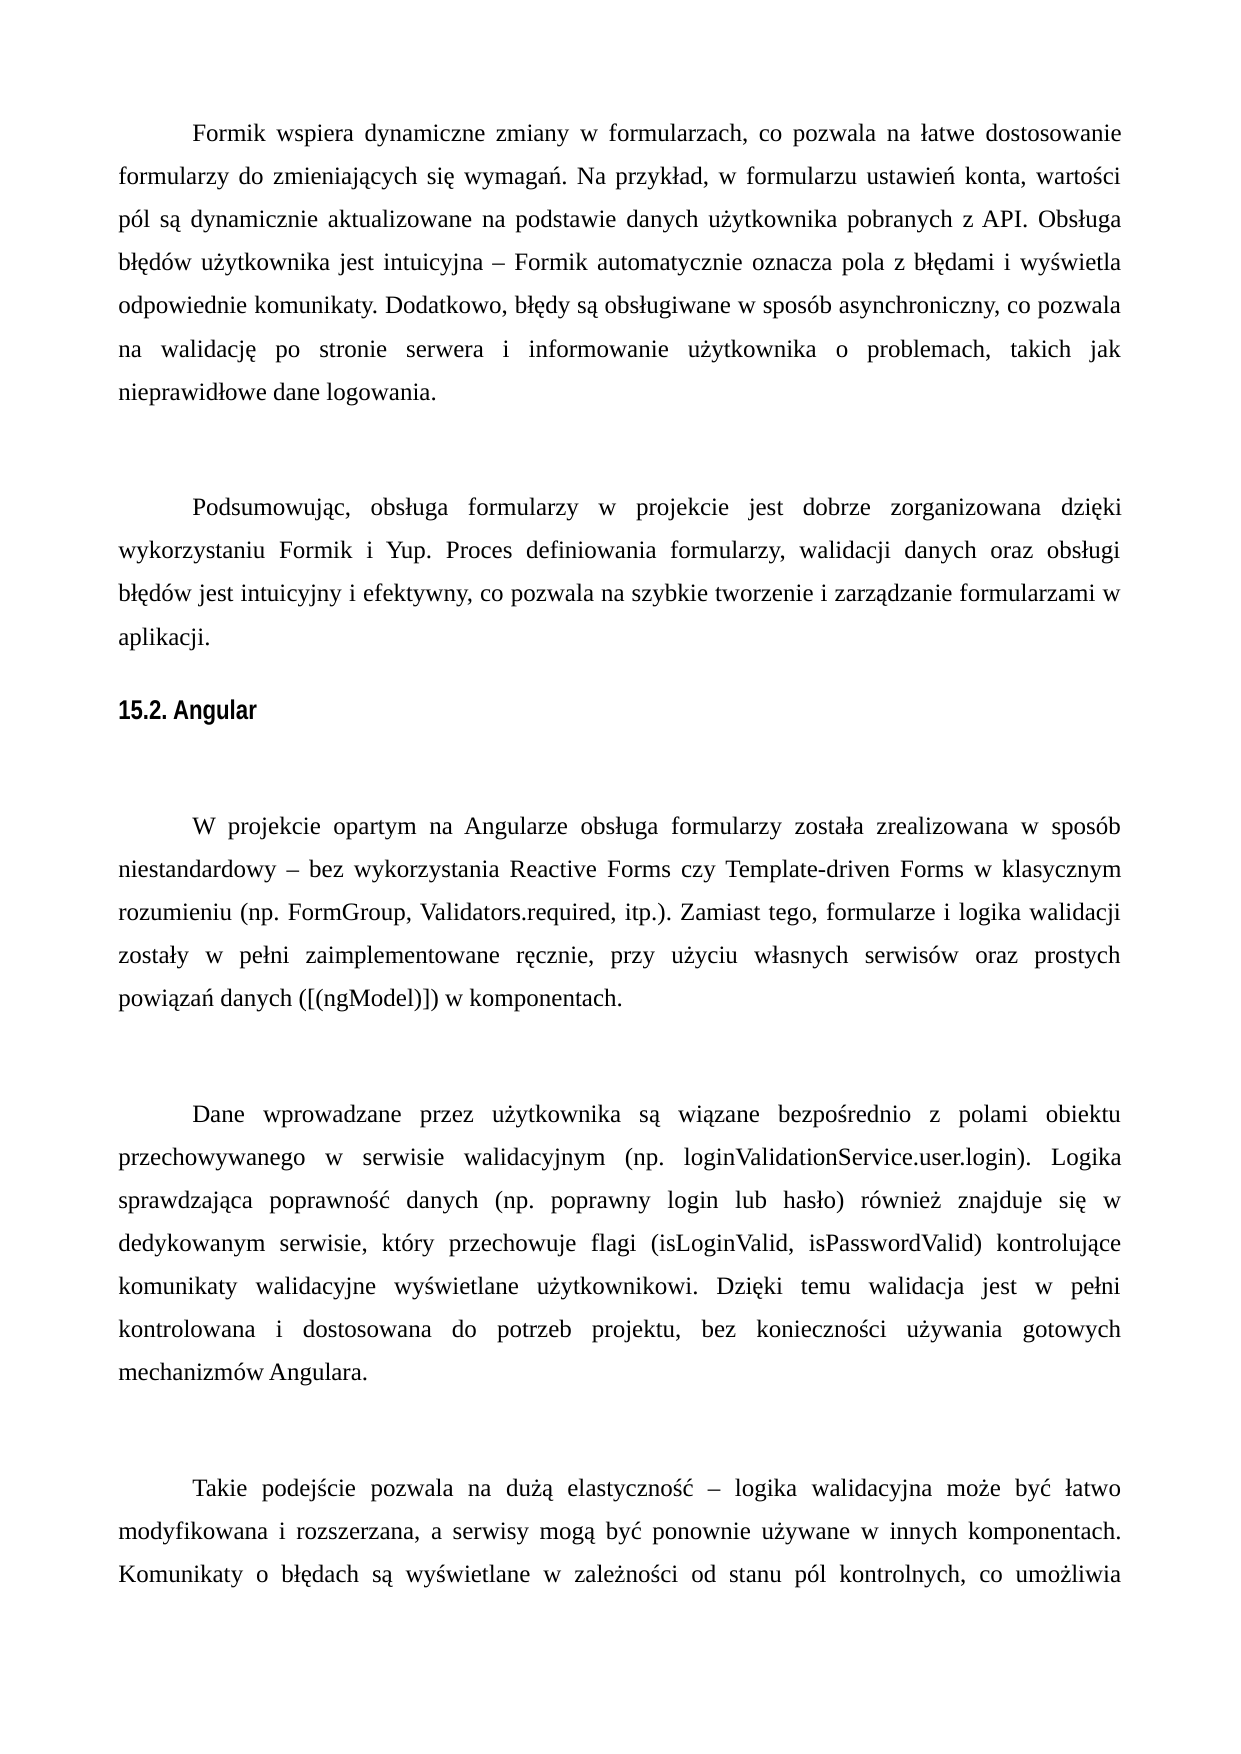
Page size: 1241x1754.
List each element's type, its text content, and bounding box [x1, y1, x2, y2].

text Formik wspiera dynamiczne zmiany w formularzach, co pozwala na łatwe dostosowanie formularzy do zmieniających się wymagań. Na przykład, w formularzu ustawień konta, wartości pól są dynamicznie aktualizowane na podstawie danych użytkownika pobranych z API. Obsługa błędów użytkownika jest intuicyjna – Formik automatycznie oznacza pola z błędami i wyświetla odpowiednie komunikaty. Dodatkowo, błędy są obsługiwane w sposób asynchroniczny, co pozwala na walidację po stronie serwera i informowanie użytkownika o problemach, takich jak nieprawidłowe dane logowania. [118, 118, 1122, 406]
subtitle 15.2. Angular [118, 694, 1122, 725]
text Dane wprowadzane przez użytkownika są wiązane bezpośrednio z polami obiektu przechowywanego w serwisie walidacyjnym (np. loginValidationService.user.login). Logika sprawdzająca poprawność danych (np. poprawny login lub hasło) również znajduje się w dedykowanym serwisie, który przechowuje flagi (isLoginValid, isPasswordValid) kontrolujące komunikaty walidacyjne wyświetlane użytkownikowi. Dzięki temu walidacja jest w pełni kontrolowana i dostosowana do potrzeb projektu, bez konieczności używania gotowych mechanizmów Angulara. [118, 1099, 1122, 1386]
text Takie podejście pozwala na dużą elastyczność – logika walidacyjna może być łatwo modyfikowana i rozszerzana, a serwisy mogą być ponownie używane w innych komponentach. Komunikaty o błędach są wyświetlane w zależności od stanu pól kontrolnych, co umożliwia [118, 1473, 1122, 1588]
text Podsumowując, obsługa formularzy w projekcie jest dobrze zorganizowana dzięki wykorzystaniu Formik i Yup. Proces definiowania formularzy, walidacji danych oraz obsługi błędów jest intuicyjny i efektywny, co pozwala na szybkie tworzenie i zarządzanie formularzami w aplikacji. [118, 492, 1122, 650]
text W projekcie opartym na Angularze obsługa formularzy została zrealizowana w sposób niestandardowy – bez wykorzystania Reactive Forms czy Template-driven Forms w klasycznym rozumieniu (np. FormGroup, Validators.required, itp.). Zamiast tego, formularze i logika walidacji zostały w pełni zaimplementowane ręcznie, przy użyciu własnych serwisów oraz prostych powiązań danych ([(ngModel)]) w komponentach. [118, 811, 1122, 1012]
